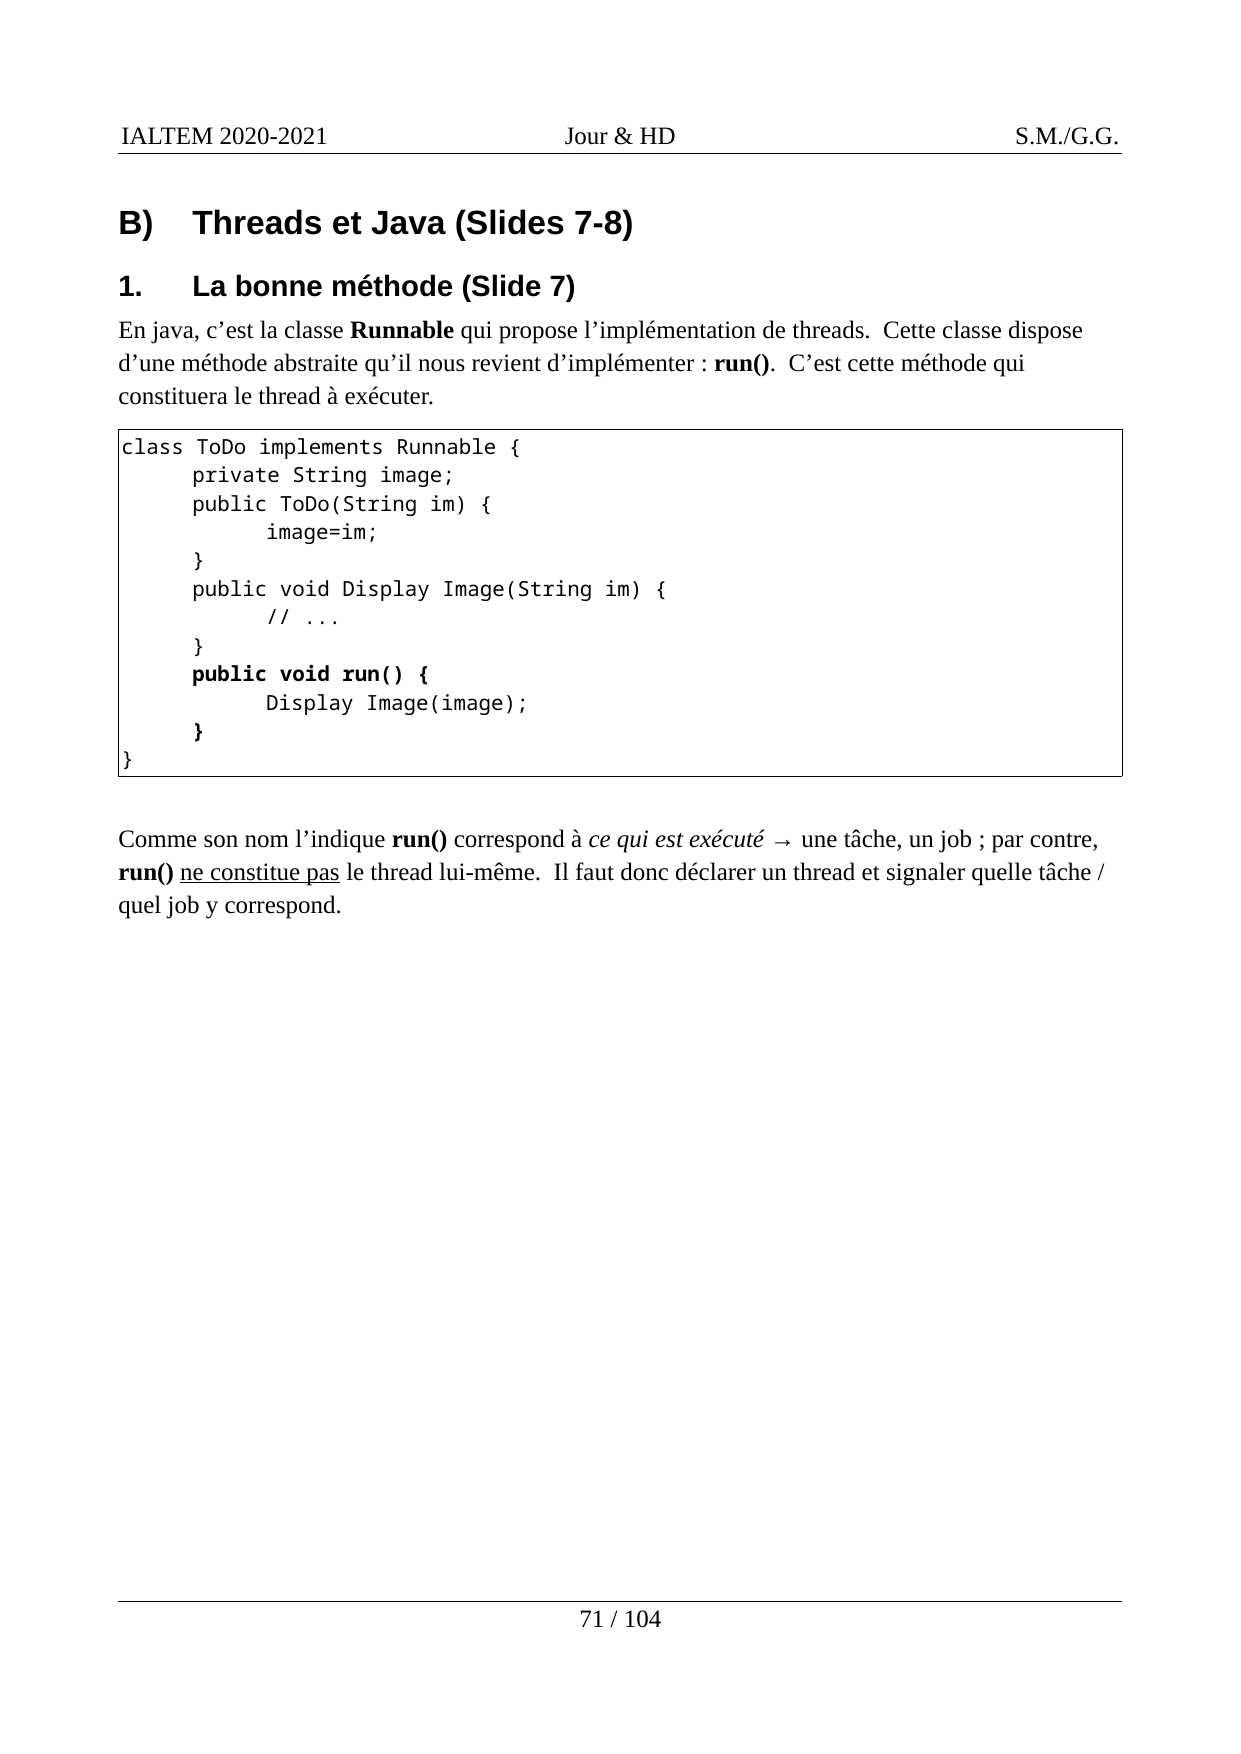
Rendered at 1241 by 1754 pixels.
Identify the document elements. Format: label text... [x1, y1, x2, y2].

text Comme son nom l’indique run() correspond à ce qui est exécuté → une tâche, un job ; par contre, run() ne constitue pas le thread lui-même. Il faut donc déclarer un thread et signaler quelle tâche / quel job y correspond. [118, 824, 1122, 918]
text } [119, 628, 1122, 656]
text Display Image(image); [119, 685, 1122, 713]
text // ... [119, 599, 1122, 628]
text public void Display Image(String im) { [119, 571, 1122, 599]
text public ToDo(String im) { [119, 486, 1122, 514]
text } [119, 742, 1122, 776]
text private String image; [119, 457, 1122, 486]
text } [119, 713, 1122, 742]
subtitle Threads et Java (Slides 7-8) [118, 203, 1122, 242]
subtitle La bonne méthode (Slide 7) [118, 269, 1122, 303]
text image=im; [119, 514, 1122, 542]
text } [119, 542, 1122, 571]
text En java, c’est la classe Runnable qui propose l’implémentation de threads. Cette classe dispose d’une méthode abstraite qu’il nous revient d’implémenter : run(). C’est cette méthode qui constituera le thread à exécuter. [118, 315, 1122, 410]
text class ToDo implements Runnable { [119, 430, 1122, 457]
text public void run() { [119, 656, 1122, 685]
